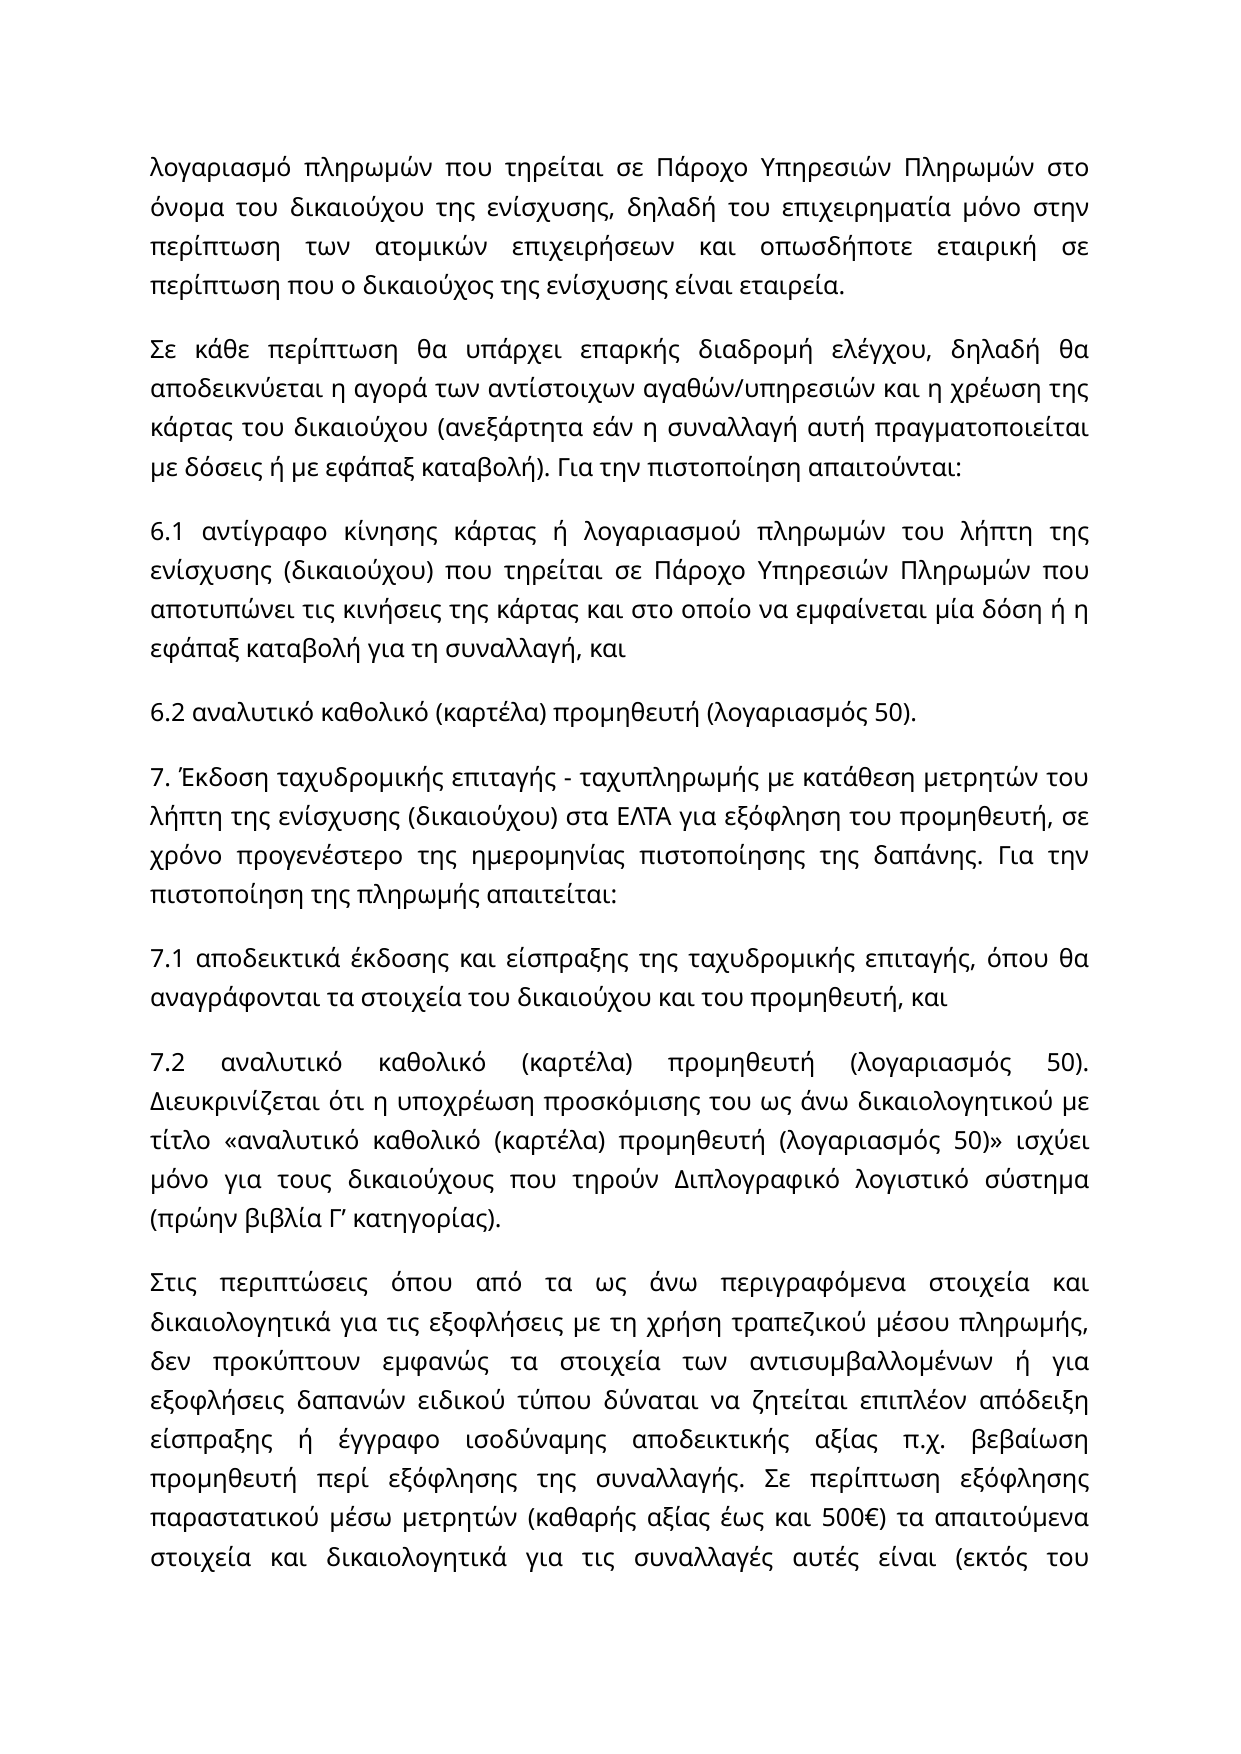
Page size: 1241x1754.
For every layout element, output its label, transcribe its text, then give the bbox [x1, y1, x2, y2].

text 6.2 αναλυτικό καθολικό (καρτέλα) προμηθευτή (λογαριασμός 50). [150, 695, 1090, 729]
text Σε κάθε περίπτωση θα υπάρχει επαρκής διαδρομή ελέγχου, δηλαδή θα αποδεικνύεται η αγορά των αντίστοιχων αγαθών/υπηρεσιών και η χρέωση της κάρτας του δικαιούχου (ανεξάρτητα εάν η συναλλαγή αυτή πραγματοποιείται με δόσεις ή με εφάπαξ καταβολή). Για την πιστοποίηση απαιτούνται: [150, 332, 1090, 483]
text Στις περιπτώσεις όπου από τα ως άνω περιγραφόμενα στοιχεία και δικαιολογητικά για τις εξοφλήσεις με τη χρήση τραπεζικού μέσου πληρωμής, δεν προκύπτουν εμφανώς τα στοιχεία των αντισυμβαλλομένων ή για εξοφλήσεις δαπανών ειδικού τύπου δύναται να ζητείται επιπλέον απόδειξη είσπραξης ή έγγραφο ισοδύναμης αποδεικτικής αξίας π.χ. βεβαίωση προμηθευτή περί εξόφλησης της συναλλαγής. Σε περίπτωση εξόφλησης παραστατικού μέσω μετρητών (καθαρής αξίας έως και 500€) τα απαιτούμενα στοιχεία και δικαιολογητικά για τις συναλλαγές αυτές είναι (εκτός του [150, 1265, 1090, 1573]
text 7.1 αποδεικτικά έκδοσης και είσπραξης της ταχυδρομικής επιταγής, όπου θα αναγράφονται τα στοιχεία του δικαιούχου και του προμηθευτή, και [150, 941, 1090, 1014]
text 7.2 αναλυτικό καθολικό (καρτέλα) προμηθευτή (λογαριασμός 50). Διευκρινίζεται ότι η υποχρέωση προσκόμισης του ως άνω δικαιολογητικού με τίτλο «αναλυτικό καθολικό (καρτέλα) προμηθευτή (λογαριασμός 50)» ισχύει μόνο για τους δικαιούχους που τηρούν Διπλογραφικό λογιστικό σύστημα (πρώην βιβλία Γ’ κατηγορίας). [150, 1044, 1090, 1235]
text 6.1 αντίγραφο κίνησης κάρτας ή λογαριασμού πληρωμών του λήπτη της ενίσχυσης (δικαιούχου) που τηρείται σε Πάροχο Υπηρεσιών Πληρωμών που αποτυπώνει τις κινήσεις της κάρτας και στο οποίο να εμφαίνεται μία δόση ή η εφάπαξ καταβολή για τη συναλλαγή, και [150, 513, 1090, 665]
text λογαριασμό πληρωμών που τηρείται σε Πάροχο Υπηρεσιών Πληρωμών στο όνομα του δικαιούχου της ενίσχυσης, δηλαδή του επιχειρηματία μόνο στην περίπτωση των ατομικών επιχειρήσεων και οπωσδήποτε εταιρική σε περίπτωση που ο δικαιούχος της ενίσχυσης είναι εταιρεία. [150, 150, 1090, 302]
text 7. Έκδοση ταχυδρομικής επιταγής - ταχυπληρωμής με κατάθεση μετρητών του λήπτη της ενίσχυσης (δικαιούχου) στα ΕΛΤΑ για εξόφληση του προμηθευτή, σε χρόνο προγενέστερο της ημερομηνίας πιστοποίησης της δαπάνης. Για την πιστοποίηση της πληρωμής απαιτείται: [150, 759, 1090, 911]
